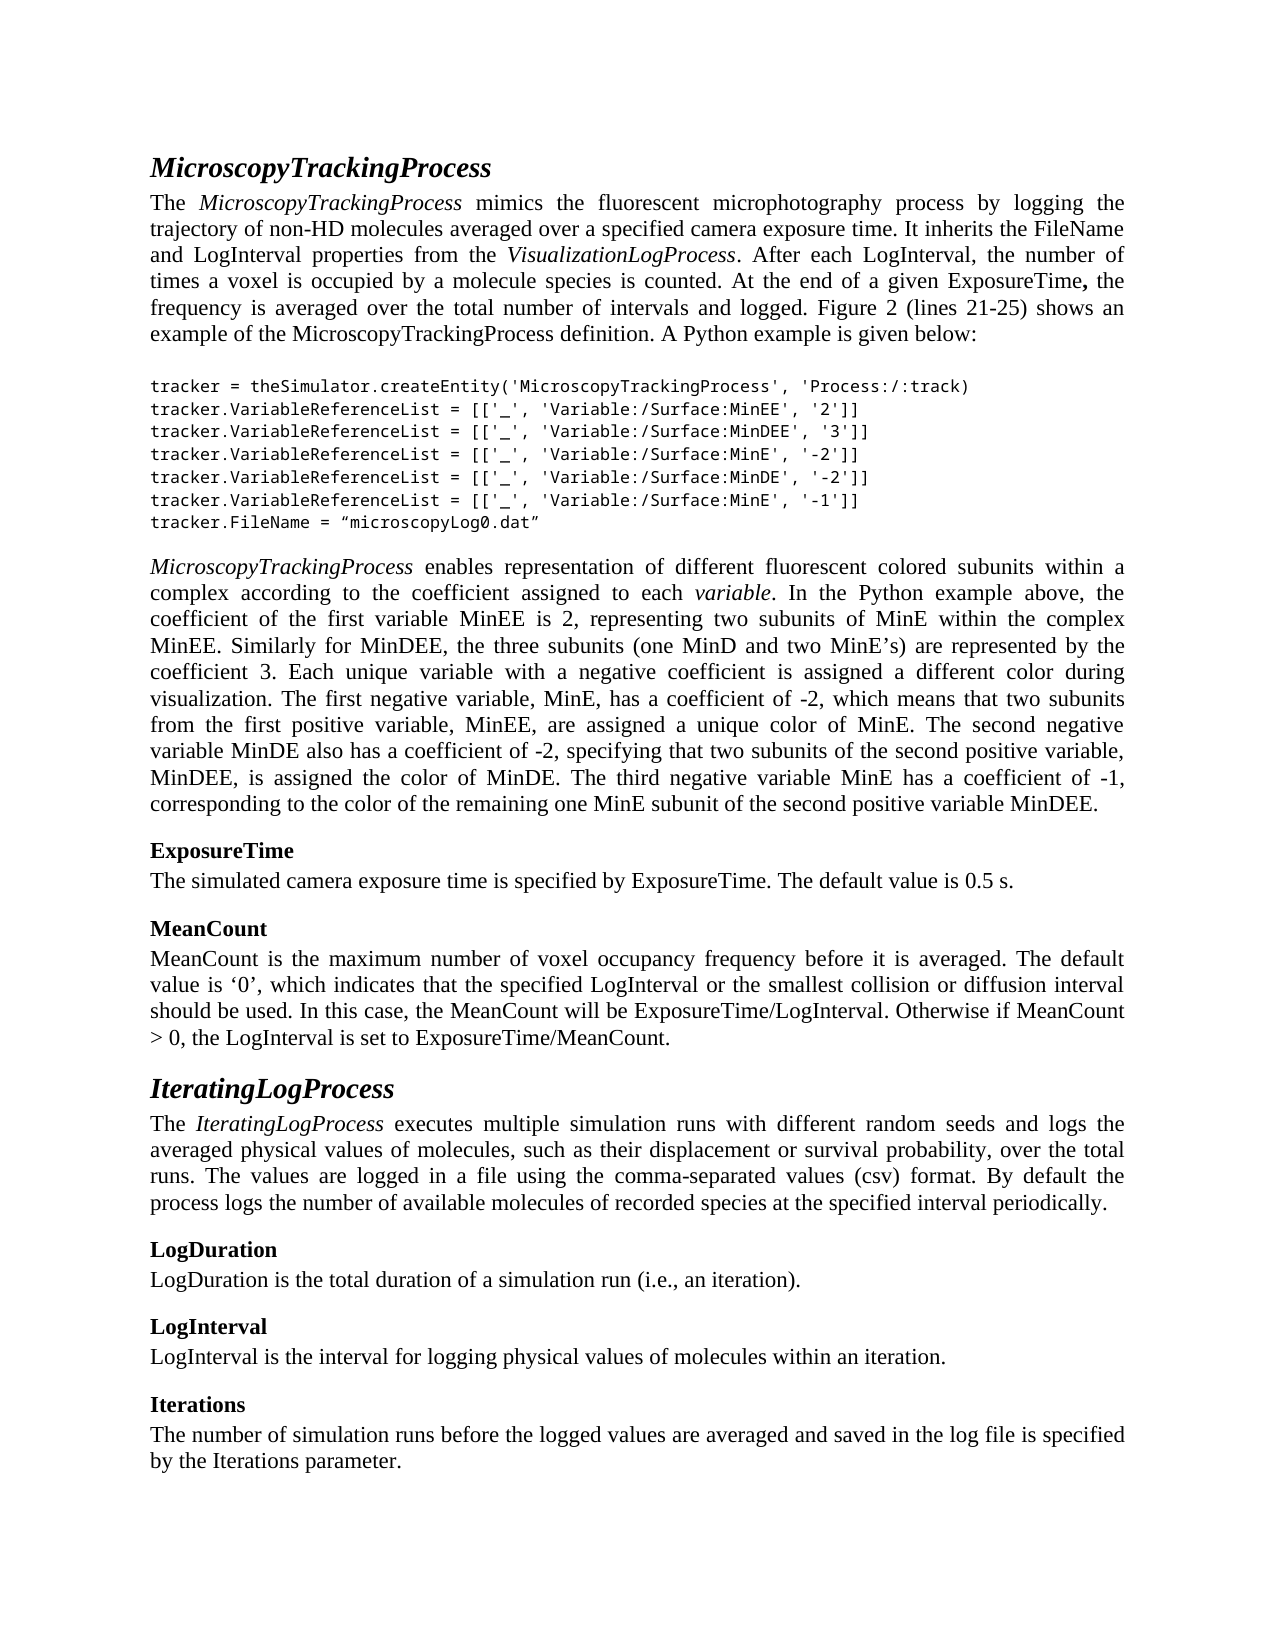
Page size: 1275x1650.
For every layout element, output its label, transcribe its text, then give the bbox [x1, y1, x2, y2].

text The number of simulation runs before the logged values are averaged and saved in the log file is specified by the Iterations parameter. [150, 1421, 1125, 1473]
text tracker.VariableReferenceList = [['_', 'Variable:/Surface:MinDE', '-2']] [150, 466, 1125, 488]
subtitle LogInterval [150, 1313, 1125, 1339]
text tracker = theSimulator.createEntity('MicroscopyTrackingProcess', 'Process:/:track) [150, 375, 1125, 397]
subtitle LogDuration [150, 1236, 1125, 1262]
text tracker.VariableReferenceList = [['_', 'Variable:/Surface:MinEE', '2']] [150, 397, 1125, 420]
subtitle Iterations [150, 1391, 1125, 1417]
text tracker.VariableReferenceList = [['_', 'Variable:/Surface:MinDEE', '3']] [150, 420, 1125, 443]
text tracker.VariableReferenceList = [['_', 'Variable:/Surface:MinE', '-1']] [150, 488, 1125, 511]
text The simulated camera exposure time is specified by ExposureTime. The default value is 0.5 s. [150, 867, 1125, 894]
text MeanCount is the maximum number of voxel occupancy frequency before it is averaged. The default value is ‘0’, which indicates that the specified LogInterval or the smallest collision or diffusion interval should be used. In this case, the MeanCount will be ExposureTime/LogInterval. Otherwise if MeanCount > 0, the LogInterval is set to ExposureTime/MeanCount. [150, 945, 1125, 1050]
subtitle ExposureTime [150, 837, 1125, 863]
text The IteratingLogProcess executes multiple simulation runs with different random seeds and logs the averaged physical values of molecules, such as their displacement or survival probability, over the total runs. The values are logged in a file using the comma-separated values (csv) format. By default the process logs the number of available molecules of recorded species at the specified interval periodically. [150, 1109, 1125, 1215]
text The MicroscopyTrackingProcess mimics the fluorescent microphotography process by logging the trajectory of non-HD molecules averaged over a specified camera exposure time. It inherits the FileName and LogInterval properties from the VisualizationLogProcess. After each LogInterval, the number of times a voxel is occupied by a molecule species is counted. At the end of a given ExposureTime, the frequency is averaged over the total number of intervals and logged. Figure 2 (lines 21-25) shows an example of the MicroscopyTrackingProcess definition. A Python example is given below: [150, 188, 1125, 347]
subtitle MeanCount [150, 914, 1125, 941]
subtitle MicroscopyTrackingProcess [150, 150, 1125, 183]
text MicroscopyTrackingProcess enables representation of different fluorescent colored subunits within a complex according to the coefficient assigned to each variable. In the Python example above, the coefficient of the first variable MinEE is 2, representing two subunits of MinE within the complex MinEE. Similarly for MinDEE, the three subunits (one MinD and two MinE’s) are represented by the coefficient 3. Each unique variable with a negative coefficient is assigned a different color during visualization. The first negative variable, MinE, has a coefficient of -2, which means that two subunits from the first positive variable, MinEE, are assigned a unique color of MinE. The second negative variable MinDE also has a coefficient of -2, specifying that two subunits of the second positive variable, MinDEE, is assigned the color of MinDE. The third negative variable MinE has a coefficient of -1, corresponding to the color of the remaining one MinE subunit of the second positive variable MinDEE. [150, 553, 1125, 816]
text tracker.VariableReferenceList = [['_', 'Variable:/Surface:MinE', '-2']] [150, 443, 1125, 466]
text tracker.FileName = “microscopyLog0.dat” [150, 511, 1125, 534]
subtitle IteratingLogProcess [150, 1071, 1125, 1104]
text LogInterval is the interval for logging physical values of molecules within an iteration. [150, 1343, 1125, 1370]
text LogDuration is the total duration of a simulation run (i.e., an iteration). [150, 1266, 1125, 1292]
